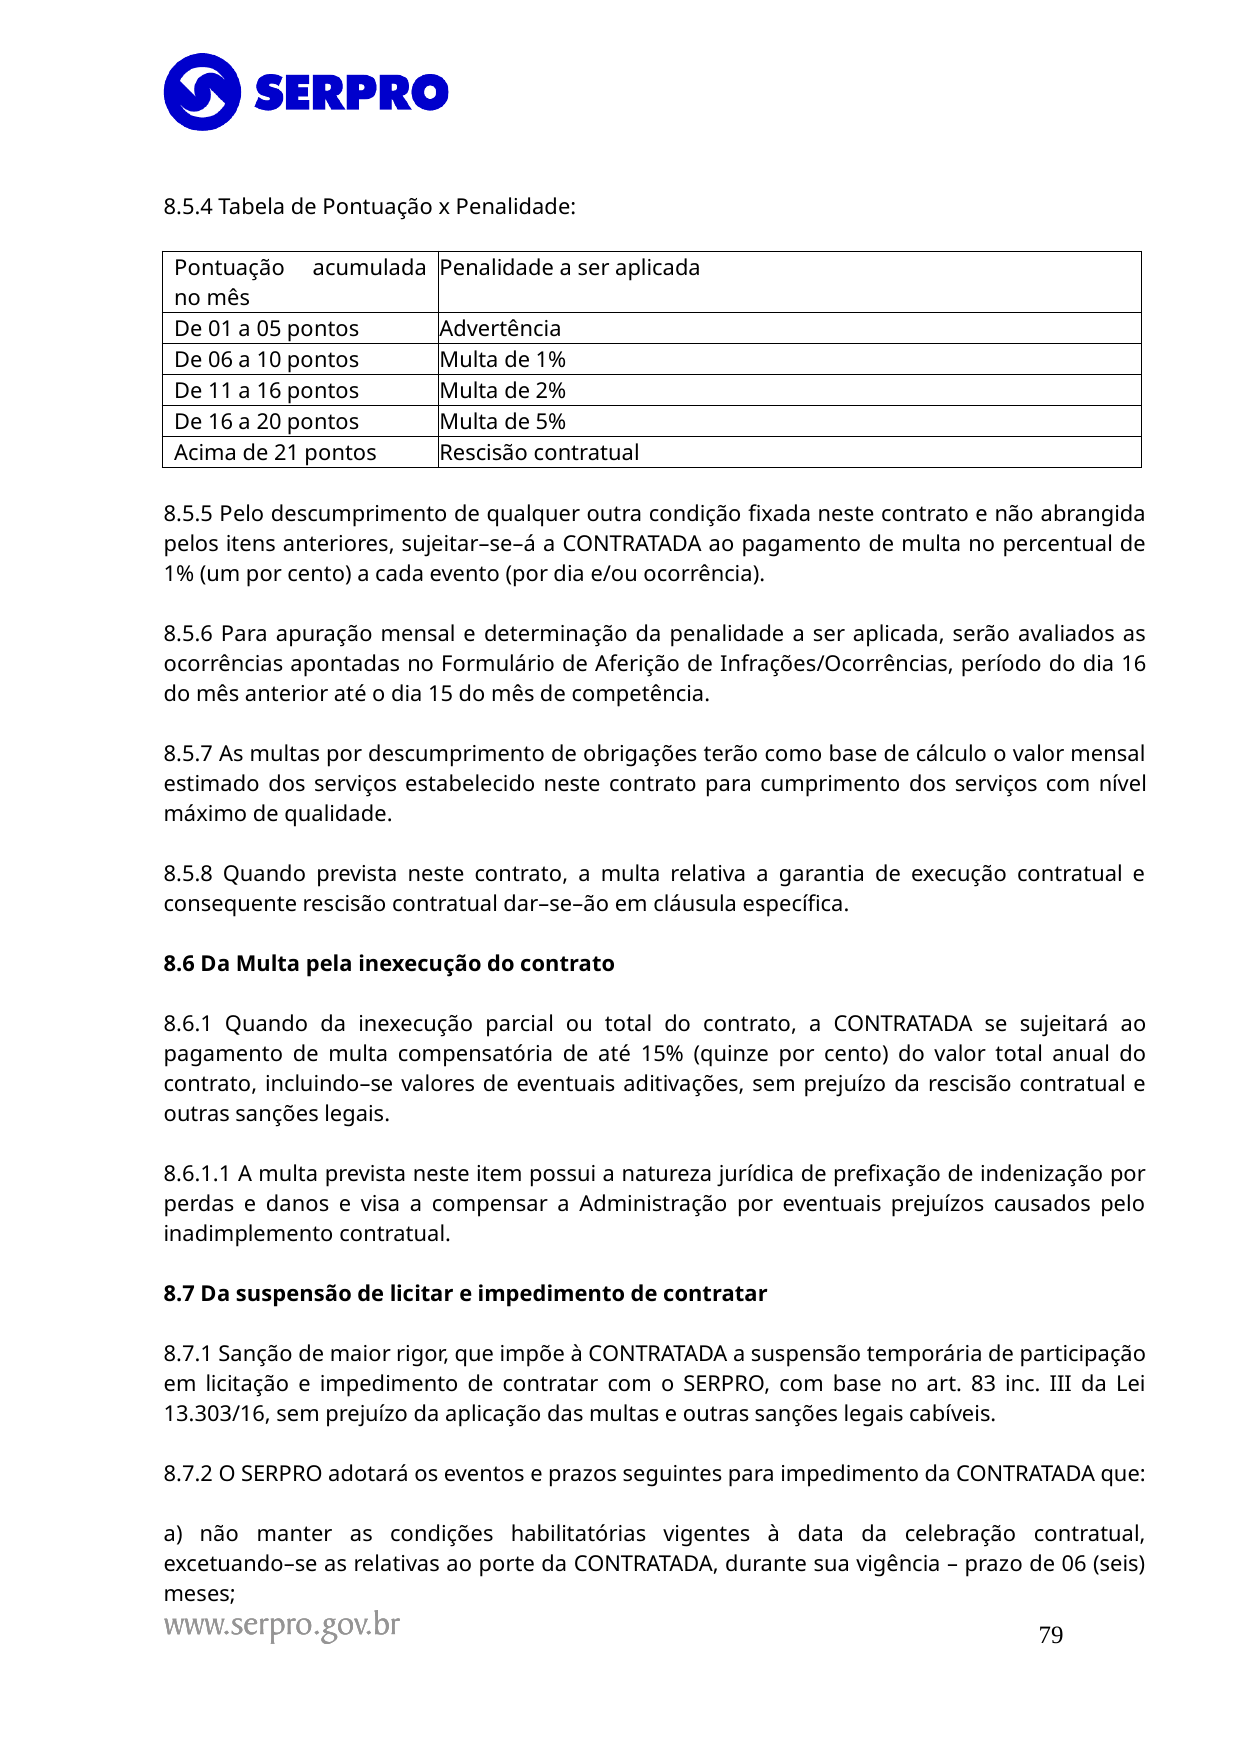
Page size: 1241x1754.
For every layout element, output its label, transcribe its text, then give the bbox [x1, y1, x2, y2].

text 8.5.7 As multas por descumprimento de obrigações terão como base de cálculo o valor mensal estimado dos serviços estabelecido neste contrato para cumprimento dos serviços com nível máximo de qualidade. [163, 738, 1148, 828]
table_cell De 11 a 16 pontos [163, 375, 438, 405]
text a) não manter as condições habilitatórias vigentes à data da celebração contratual, excetuando–se as relativas ao porte da CONTRATADA, durante sua vigência – prazo de 06 (seis) meses; [163, 1518, 1148, 1608]
table_cell De 16 a 20 pontos [163, 406, 438, 436]
text 8.6.1 Quando da inexecução parcial ou total do contrato, a CONTRATADA se sujeitará ao pagamento de multa compensatória de até 15% (quinze por cento) do valor total anual do contrato, incluindo–se valores de eventuais aditivações, sem prejuízo da rescisão contratual e outras sanções legais. [163, 1008, 1148, 1128]
text 8.7.1 Sanção de maior rigor, que impõe à CONTRATADA a suspensão temporária de participação em licitação e impedimento de contratar com o SERPRO, com base no art. 83 inc. III da Lei 13.303/16, sem prejuízo da aplicação das multas e outras sanções legais cabíveis. [163, 1338, 1148, 1428]
text 8.7.2 O SERPRO adotará os eventos e prazos seguintes para impedimento da CONTRATADA que: [163, 1458, 1148, 1488]
table_cell Rescisão contratual [439, 437, 1141, 467]
text 8.5.6 Para apuração mensal e determinação da penalidade a ser aplicada, serão avaliados as ocorrências apontadas no Formulário de Aferição de Infrações/Ocorrências, período do dia 16 do mês anterior até o dia 15 do mês de competência. [163, 618, 1148, 708]
table_cell Acima de 21 pontos [163, 437, 438, 467]
text 8.6 Da Multa pela inexecução do contrato [163, 948, 1148, 978]
table_cell Multa de 2% [439, 375, 1141, 405]
table_cell Multa de 5% [439, 406, 1141, 436]
text 8.5.8 Quando prevista neste contrato, a multa relativa a garantia de execução contratual e consequente rescisão contratual dar–se–ão em cláusula específica. [163, 858, 1148, 918]
table_header Pontuação acumulada no mês [163, 252, 438, 312]
table_header Penalidade a ser aplicada [439, 252, 1141, 312]
table_cell De 06 a 10 pontos [163, 344, 438, 374]
picture [169, 1610, 395, 1644]
table_cell De 01 a 05 pontos [163, 313, 438, 343]
text 8.5.4 Tabela de Pontuação x Penalidade: [163, 191, 1148, 221]
text 8.5.5 Pelo descumprimento de qualquer outra condição fixada neste contrato e não abrangida pelos itens anteriores, sujeitar–se–á a CONTRATADA ao pagamento de multa no percentual de 1% (um por cento) a cada evento (por dia e/ou ocorrência). [163, 498, 1148, 588]
table_cell Multa de 1% [439, 344, 1141, 374]
table_cell Advertência [439, 313, 1141, 343]
text 8.6.1.1 A multa prevista neste item possui a natureza jurídica de prefixação de indenização por perdas e danos e visa a compensar a Administração por eventuais prejuízos causados pelo inadimplemento contratual. [163, 1158, 1148, 1248]
picture [163, 53, 449, 131]
text 8.7 Da suspensão de licitar e impedimento de contratar [163, 1278, 1148, 1308]
